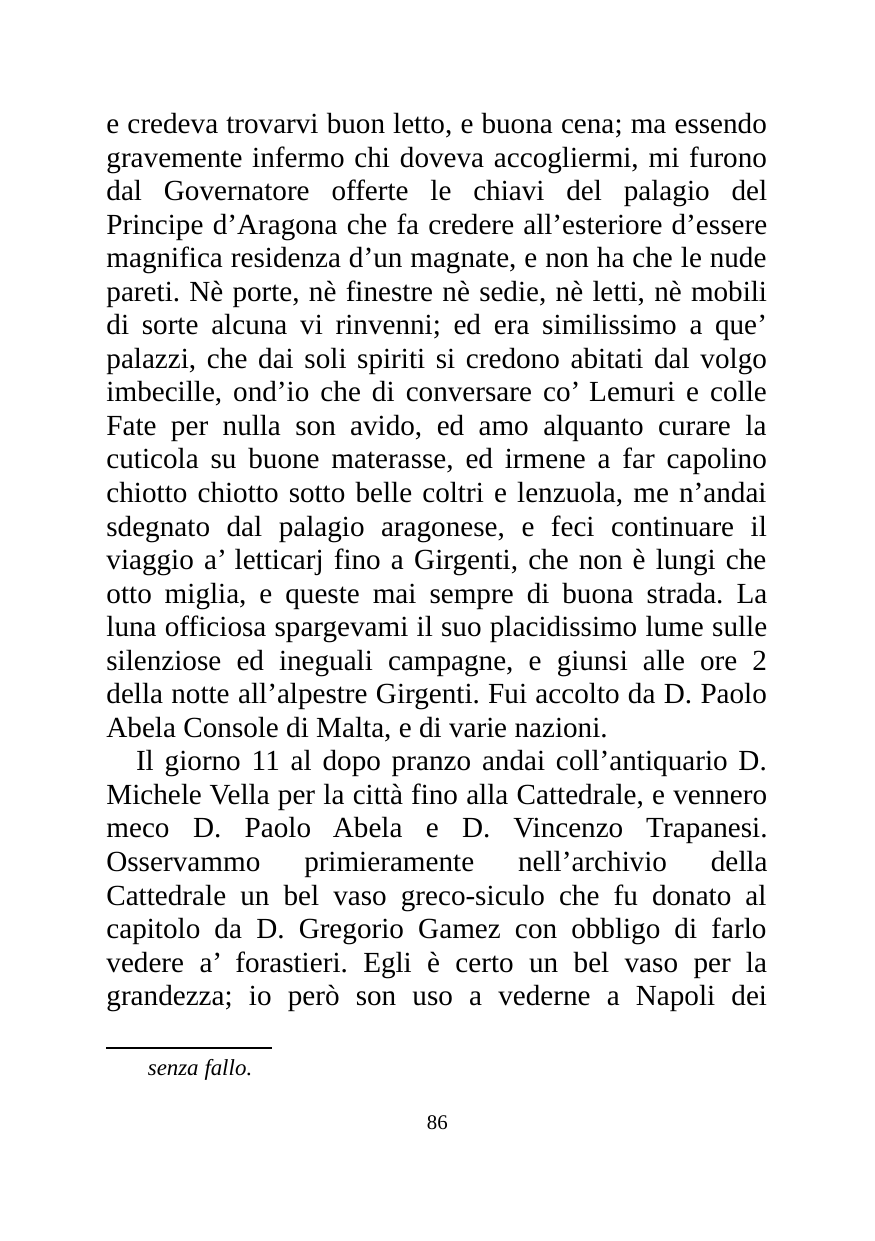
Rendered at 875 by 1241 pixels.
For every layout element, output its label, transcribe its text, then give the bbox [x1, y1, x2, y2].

text senza fallo. [106, 1054, 768, 1080]
text Il giorno 11 al dopo pranzo andai coll’antiquario D. Michele Vella per la città fino alla Cattedrale, e vennero meco D. Paolo Abela e D. Vincenzo Trapanesi. Osservammo primieramente nell’archivio della Cattedrale un bel vaso greco-siculo che fu donato al capitolo da D. Gregorio Gamez con obbligo di farlo vedere a’ forastieri. Egli è certo un bel vaso per la grandezza; io però son uso a vederne a Napoli dei [106, 743, 768, 1012]
text e credeva trovarvi buon letto, e buona cena; ma essendo gravemente infermo chi doveva accogliermi, mi furono dal Governatore offerte le chiavi del palagio del Principe d’Aragona che fa credere all’esteriore d’essere magnifica residenza d’un magnate, e non ha che le nude pareti. Nè porte, nè finestre nè sedie, nè letti, nè mobili di sorte alcuna vi rinvenni; ed era similissimo a que’ palazzi, che dai soli spiriti si credono abitati dal volgo imbecille, ond’io che di conversare co’ Lemuri e colle Fate per nulla son avido, ed amo alquanto curare la cuticola su buone materasse, ed irmene a far capolino chiotto chiotto sotto belle coltri e lenzuola, me n’andai sdegnato dal palagio aragonese, e feci continuare il viaggio a’ letticarj fino a Girgenti, che non è lungi che otto miglia, e queste mai sempre di buona strada. La luna officiosa spargevami il suo placidissimo lume sulle silenziose ed ineguali campagne, e giunsi alle ore 2 della notte all’alpestre Girgenti. Fui accolto da D. Paolo Abela Console di Malta, e di varie nazioni. [106, 106, 768, 743]
